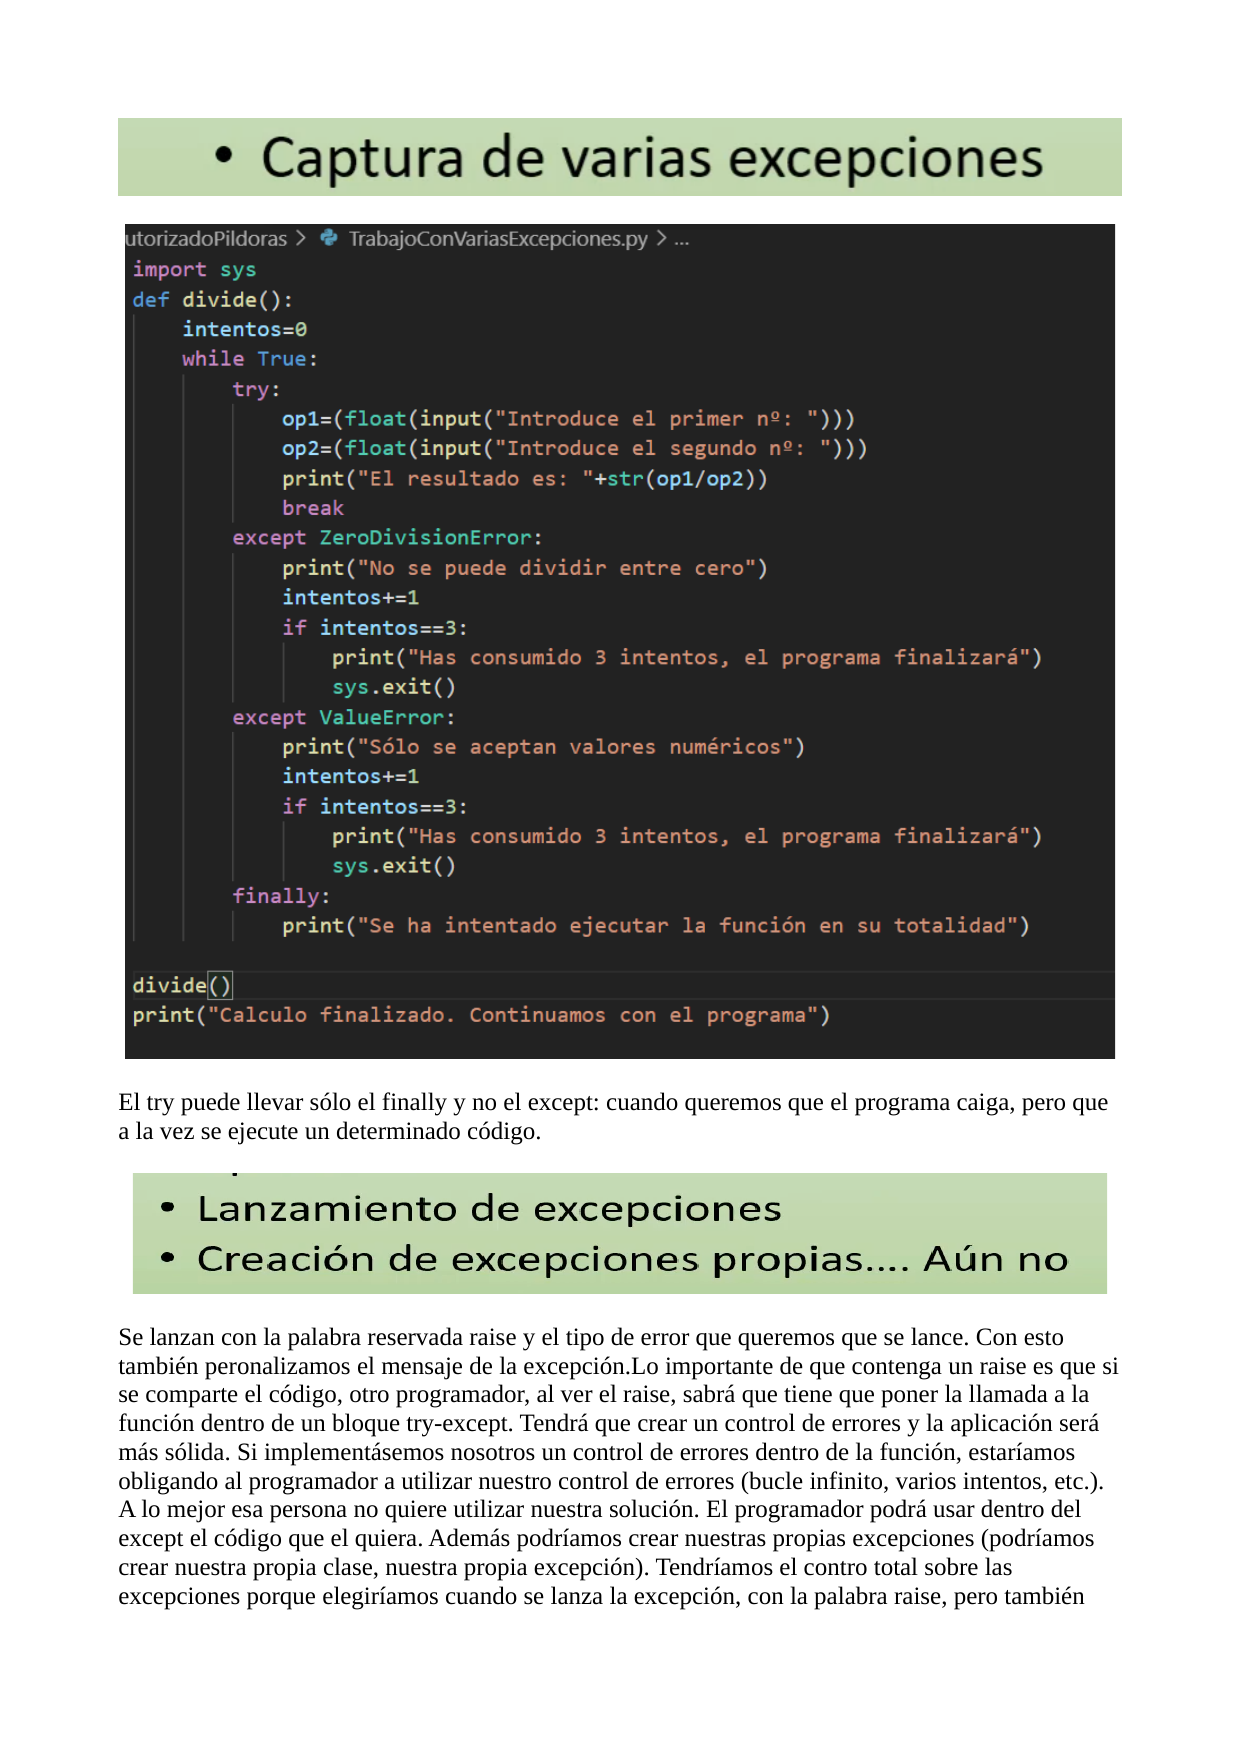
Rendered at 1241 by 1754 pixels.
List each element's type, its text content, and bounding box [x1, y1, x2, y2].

picture [118, 118, 1122, 196]
text El try puede llevar sólo el finally y no el except: cuando queremos que el programa caiga, pero que a la vez se ejecute un determinado código. [118, 1087, 1122, 1145]
text Se lanzan con la palabra reservada raise y el tipo de error que queremos que se lance. Con esto también peronalizamos el mensaje de la excepción.Lo importante de que contenga un raise es que si se comparte el código, otro programador, al ver el raise, sabrá que tiene que poner la llamada a la función dentro de un bloque try-except. Tendrá que crear un control de errores y la aplicación será más sólida. Si implementásemos nosotros un control de errores dentro de la función, estaríamos obligando al programador a utilizar nuestro control de errores (bucle infinito, varios intentos, etc.). A lo mejor esa persona no quiere utilizar nuestra solución. El programador podrá usar dentro del except el código que el quiera. Además podríamos crear nuestras propias excepciones (podríamos crear nuestra propia clase, nuestra propia excepción). Tendríamos el contro total sobre las excepciones porque elegiríamos cuando se lanza la excepción, con la palabra raise, pero también [118, 1322, 1122, 1609]
picture [132, 1173, 1108, 1294]
picture [125, 224, 1116, 1059]
